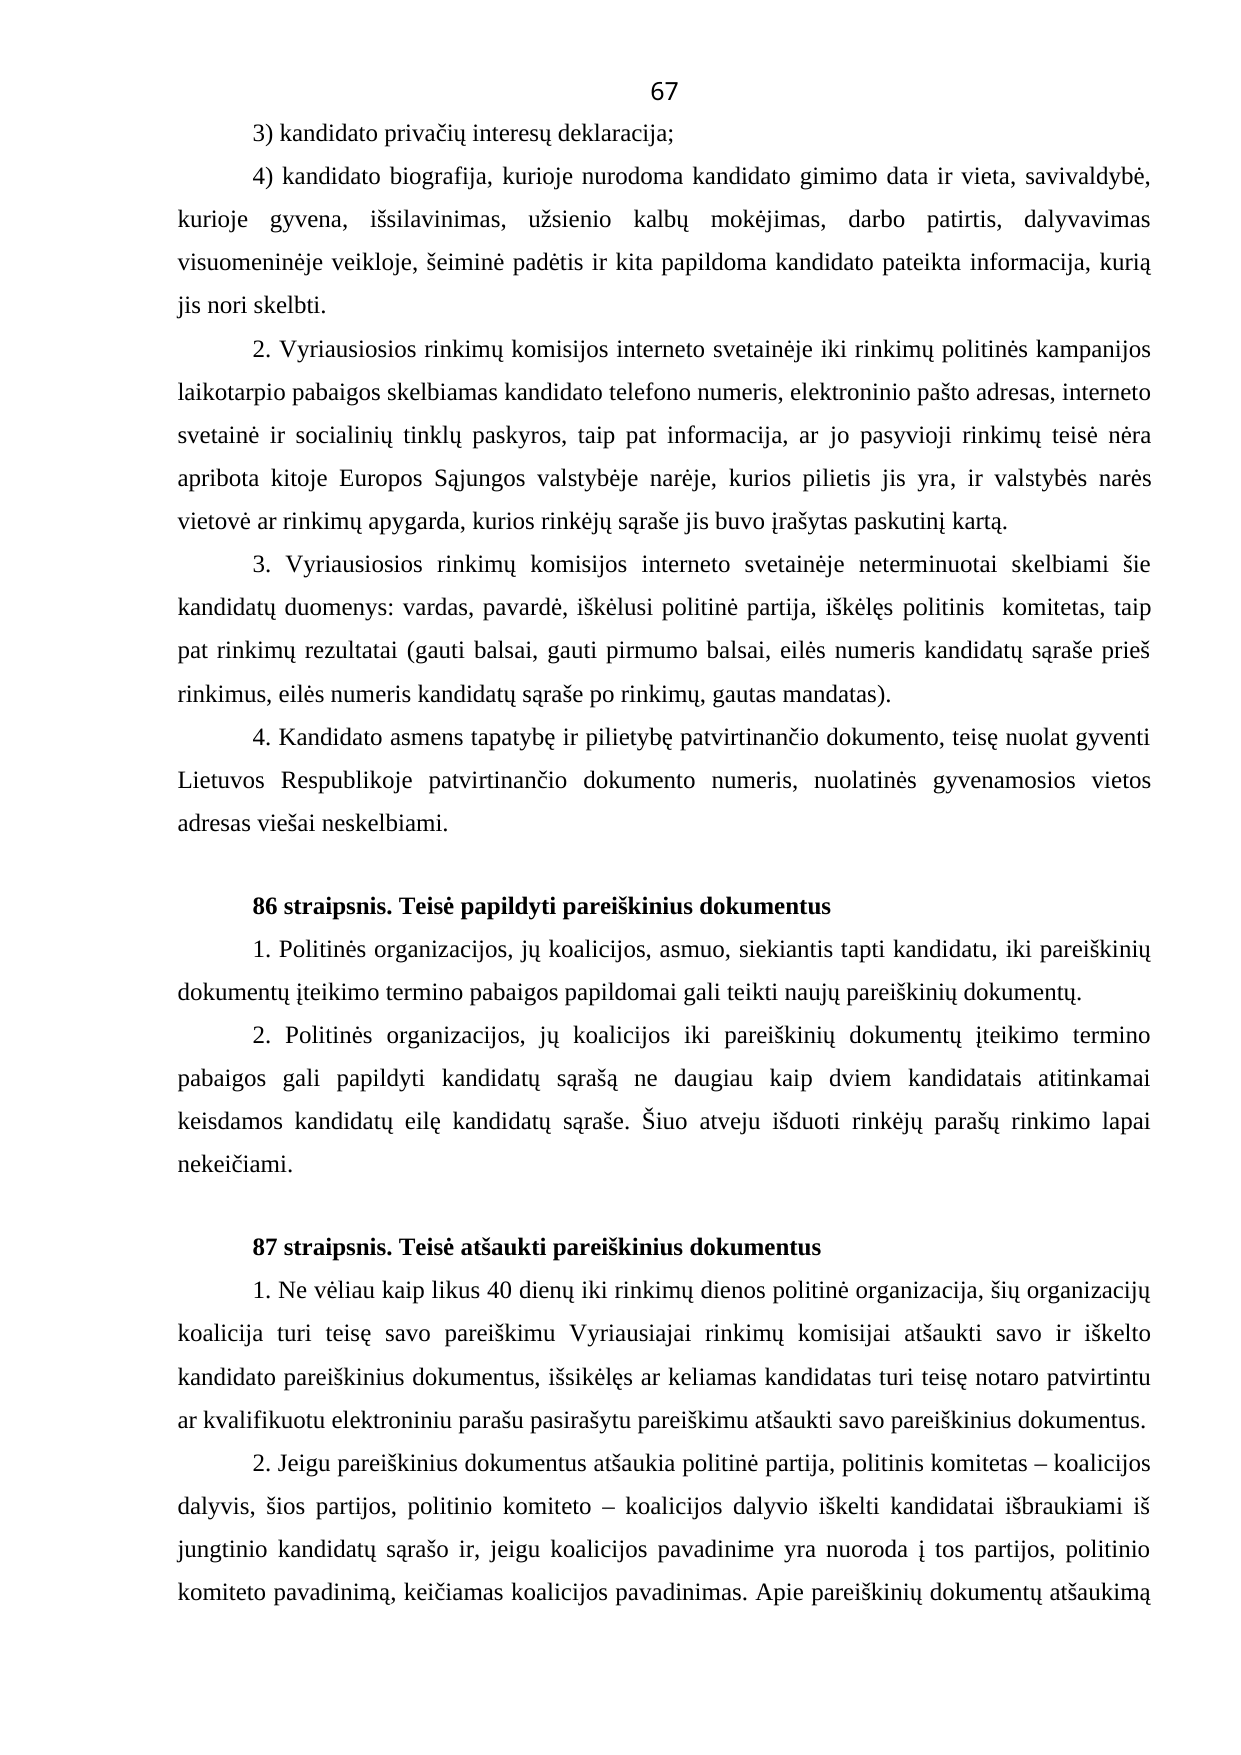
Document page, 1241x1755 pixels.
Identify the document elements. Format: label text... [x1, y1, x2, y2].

text 3. Vyriausiosios rinkimų komisijos interneto svetainėje neterminuotai skelbiami šie kandidatų duomenys: vardas, pavardė, iškėlusi politinė partija, iškėlęs politinis komitetas, taip pat rinkimų rezultatai (gauti balsai, gauti pirmumo balsai, eilės numeris kandidatų sąraše prieš rinkimus, eilės numeris kandidatų sąraše po rinkimų, gautas mandatas). [177, 549, 1152, 707]
text 2. Politinės organizacijos, jų koalicijos iki pareiškinių dokumentų įteikimo termino pabaigos gali papildyti kandidatų sąrašą ne daugiau kaip dviem kandidatais atitinkamai keisdamos kandidatų eilę kandidatų sąraše. Šiuo atveju išduoti rinkėjų parašų rinkimo lapai nekeičiami. [177, 1020, 1152, 1178]
text 86 straipsnis. Teisė papildyti pareiškinius dokumentus [177, 891, 1152, 919]
text 3) kandidato privačių interesų deklaracija; [177, 118, 1152, 147]
text 4. Kandidato asmens tapatybę ir pilietybę patvirtinančio dokumento, teisę nuolat gyventi Lietuvos Respublikoje patvirtinančio dokumento numeris, nuolatinės gyvenamosios vietos adresas viešai neskelbiami. [177, 722, 1152, 837]
text 4) kandidato biografija, kurioje nurodoma kandidato gimimo data ir vieta, savivaldybė, kurioje gyvena, išsilavinimas, užsienio kalbų mokėjimas, darbo patirtis, dalyvavimas visuomeninėje veikloje, šeiminė padėtis ir kita papildoma kandidato pateikta informacija, kurią jis nori skelbti. [177, 161, 1152, 319]
text 2. Jeigu pareiškinius dokumentus atšaukia politinė partija, politinis komitetas – koalicijos dalyvis, šios partijos, politinio komiteto – koalicijos dalyvio iškelti kandidatai išbraukiami iš jungtinio kandidatų sąrašo ir, jeigu koalicijos pavadinime yra nuoroda į tos partijos, politinio komiteto pavadinimą, keičiamas koalicijos pavadinimas. Apie pareiškinių dokumentų atšaukimą [177, 1448, 1152, 1606]
text 1. Ne vėliau kaip likus 40 dienų iki rinkimų dienos politinė organizacija, šių organizacijų koalicija turi teisę savo pareiškimu Vyriausiajai rinkimų komisijai atšaukti savo ir iškelto kandidato pareiškinius dokumentus, išsikėlęs ar keliamas kandidatas turi teisę notaro patvirtintu ar kvalifikuotu elektroniniu parašu pasirašytu pareiškimu atšaukti savo pareiškinius dokumentus. [177, 1275, 1152, 1433]
text 1. Politinės organizacijos, jų koalicijos, asmuo, siekiantis tapti kandidatu, iki pareiškinių dokumentų įteikimo termino pabaigos papildomai gali teikti naujų pareiškinių dokumentų. [177, 934, 1152, 1006]
text 87 straipsnis. Teisė atšaukti pareiškinius dokumentus [177, 1232, 1152, 1261]
text 2. Vyriausiosios rinkimų komisijos interneto svetainėje iki rinkimų politinės kampanijos laikotarpio pabaigos skelbiamas kandidato telefono numeris, elektroninio pašto adresas, interneto svetainė ir socialinių tinklų paskyros, taip pat informacija, ar jo pasyvioji rinkimų teisė nėra apribota kitoje Europos Sąjungos valstybėje narėje, kurios pilietis jis yra, ir valstybės narės vietovė ar rinkimų apygarda, kurios rinkėjų sąraše jis buvo įrašytas paskutinį kartą. [177, 334, 1152, 535]
